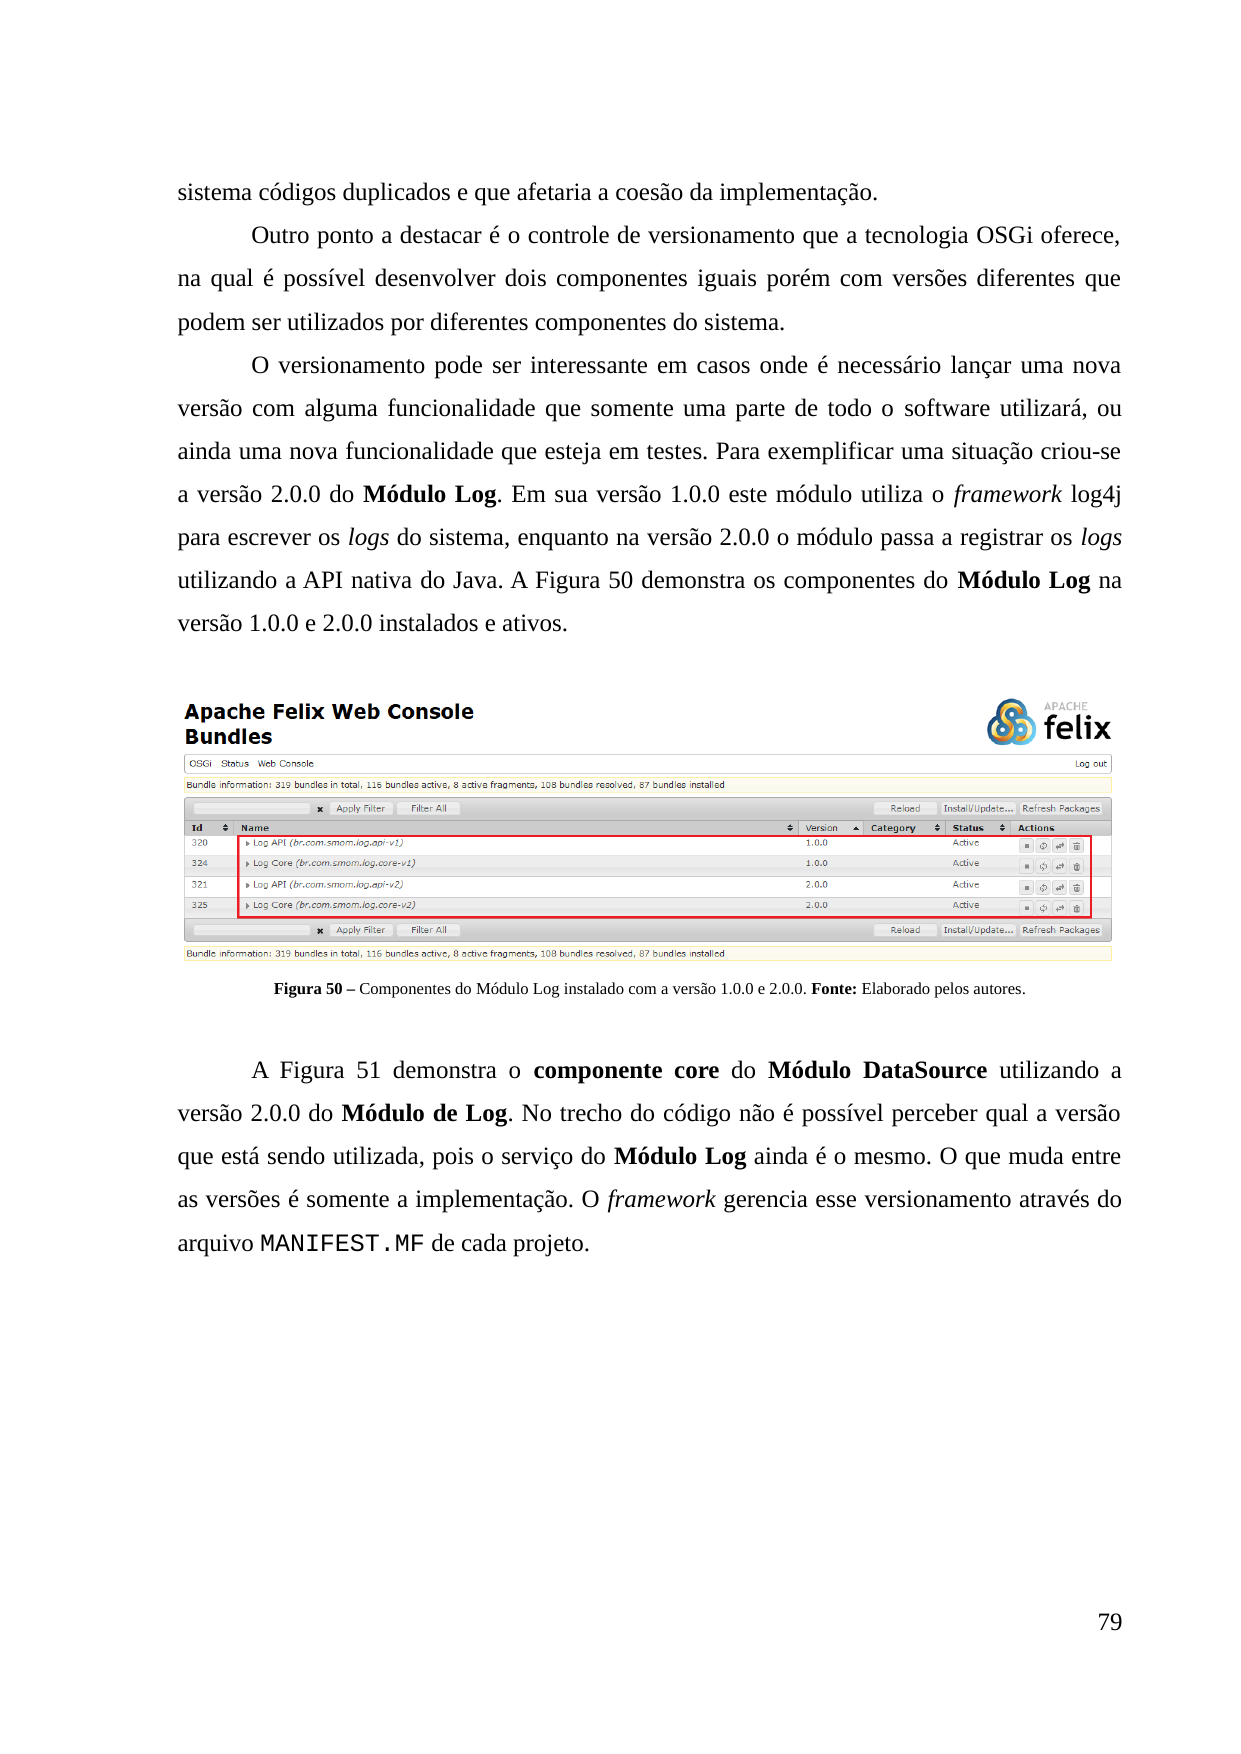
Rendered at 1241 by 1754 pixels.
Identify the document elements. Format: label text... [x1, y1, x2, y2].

text O versionamento pode ser interessante em casos onde é necessário lançar uma nova versão com alguma funcionalidade que somente uma parte de todo o software utilizará, ou ainda uma nova funcionalidade que esteja em testes. Para exemplificar uma situação criou-se a versão 2.0.0 do Módulo Log. Em sua versão 1.0.0 este módulo utiliza o framework log4j para escrever os logs do sistema, enquanto na versão 2.0.0 o módulo passa a registrar os logs utilizando a API nativa do Java. A Figura 50 demonstra os componentes do Módulo Log na versão 1.0.0 e 2.0.0 instalados e ativos. [177, 350, 1122, 637]
text sistema códigos duplicados e que afetaria a coesão da implementação. [177, 177, 1122, 206]
text Outro ponto a destacar é o controle de versionamento que a tecnologia OSGi oferece, na qual é possível desenvolver dois componentes iguais porém com versões diferentes que podem ser utilizados por diferentes componentes do sistema. [177, 220, 1122, 335]
text A Figura 51 demonstra o componente core do Módulo DataSource utilizando a versão 2.0.0 do Módulo de Log. No trecho do código não é possível perceber qual a versão que está sendo utilizada, pois o serviço do Módulo Log ainda é o mesmo. O que muda entre as versões é somente a implementação. O framework gerencia esse versionamento através do arquivo MANIFEST.MF de cada projeto. [177, 1055, 1122, 1258]
picture [177, 694, 1123, 979]
text Figura 50 – Componentes do Módulo Log instalado com a versão 1.0.0 e 2.0.0. Fonte: Elaborado pelos autores. [177, 979, 1122, 998]
